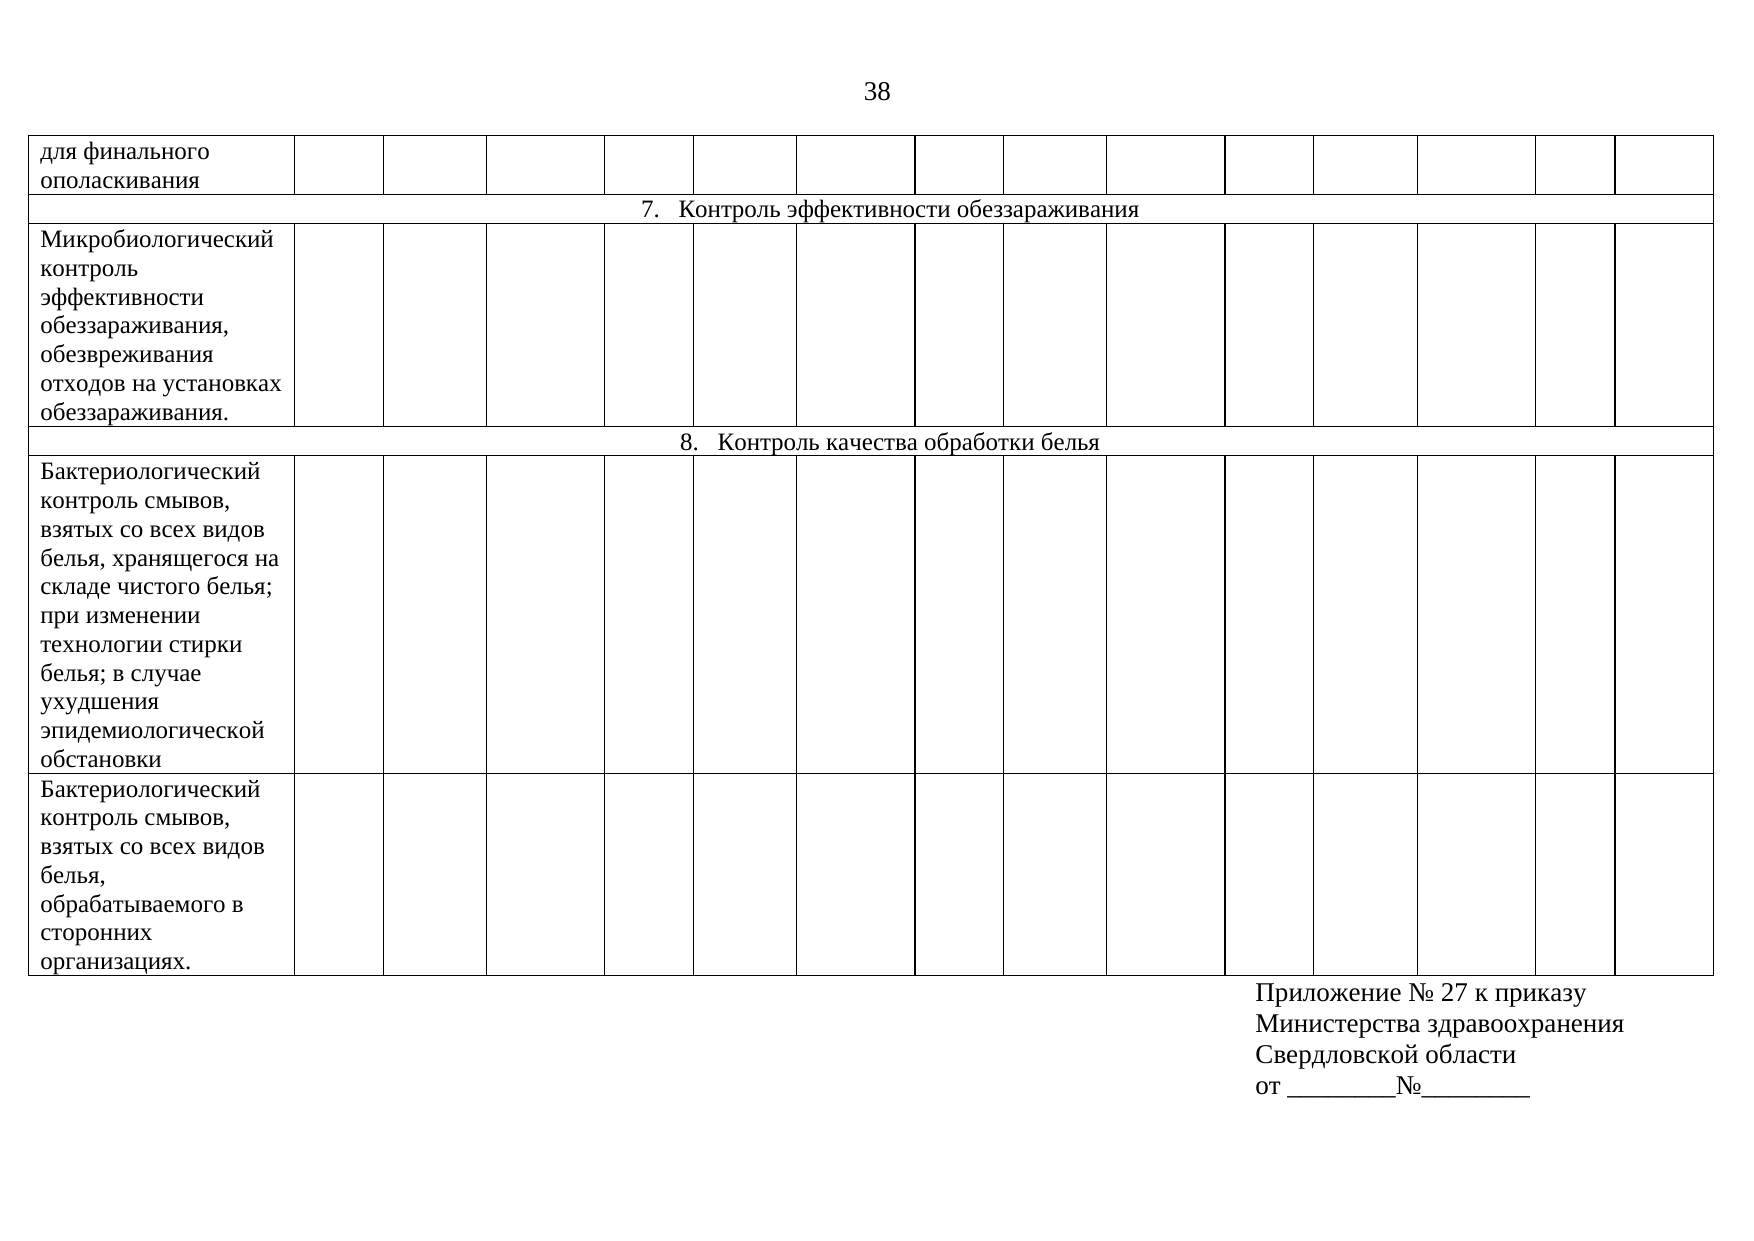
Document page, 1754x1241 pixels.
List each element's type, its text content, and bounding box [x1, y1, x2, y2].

table_cell [1418, 136, 1535, 193]
table_cell [797, 224, 914, 426]
table_cell [1418, 224, 1535, 426]
table_cell [1616, 456, 1713, 773]
table_cell [1004, 456, 1106, 773]
table_cell [1226, 224, 1313, 426]
table_cell [1536, 456, 1614, 773]
table_cell [384, 136, 486, 193]
table_cell [916, 136, 1003, 193]
table_cell [384, 224, 486, 426]
table_cell Бактериологический контроль смывов, взятых со всех видов белья, обрабатываемого в сторонних организациях. [29, 774, 294, 975]
text Министерства здравоохранения [118, 1007, 1636, 1038]
table_cell [1107, 456, 1224, 773]
table_cell [1536, 136, 1614, 193]
table_cell [916, 456, 1003, 773]
table_cell [605, 224, 693, 426]
table_cell [605, 136, 693, 193]
table_cell [295, 774, 383, 975]
table_cell [797, 774, 914, 975]
table_cell [916, 774, 1003, 975]
table_cell [1226, 136, 1313, 193]
text Свердловской области [118, 1038, 1636, 1069]
table_cell Контроль эффективности обеззараживания [29, 195, 1713, 223]
table_cell [1226, 774, 1313, 975]
table_cell [694, 774, 796, 975]
table_cell [295, 136, 383, 193]
table_cell [605, 774, 693, 975]
table_cell [1418, 456, 1535, 773]
table_cell [797, 136, 914, 193]
table_cell [487, 774, 604, 975]
table_cell [1004, 774, 1106, 975]
table_cell [1314, 136, 1417, 193]
table_cell для финального ополаскивания [29, 136, 294, 193]
table_cell [1004, 136, 1106, 193]
table_cell [1226, 456, 1313, 773]
table_cell [487, 456, 604, 773]
table_cell [295, 224, 383, 426]
table_cell [1314, 224, 1417, 426]
table_cell Микробиологический контроль эффективности обеззараживания, обезвреживания отходов на установках обеззараживания. [29, 224, 294, 426]
table_cell [1418, 774, 1535, 975]
table_cell [1314, 456, 1417, 773]
table_cell [384, 456, 486, 773]
table_cell [1616, 224, 1713, 426]
table_cell [694, 456, 796, 773]
table_cell [797, 456, 914, 773]
table_cell [605, 456, 693, 773]
table_cell [487, 224, 604, 426]
table_cell Бактериологический контроль смывов, взятых со всех видов белья, хранящегося на складе чистого белья; при изменении технологии стирки белья; в случае ухудшения эпидемиологической обстановки [29, 456, 294, 773]
table_cell [1107, 136, 1224, 193]
table_cell [1004, 224, 1106, 426]
text от ________№________ [118, 1069, 1636, 1101]
text Приложение № 27 к приказу [118, 976, 1636, 1007]
table_cell [384, 774, 486, 975]
table_cell [1107, 774, 1224, 975]
table_cell [487, 136, 604, 193]
table_cell [295, 456, 383, 773]
table_cell [1616, 774, 1713, 975]
table_cell [1107, 224, 1224, 426]
table_cell [1314, 774, 1417, 975]
table_cell Контроль качества обработки белья [29, 427, 1713, 455]
table_cell [1616, 136, 1713, 193]
table_cell [916, 224, 1003, 426]
table_cell [694, 136, 796, 193]
table_cell [1536, 224, 1614, 426]
table_cell [1536, 774, 1614, 975]
table_cell [694, 224, 796, 426]
